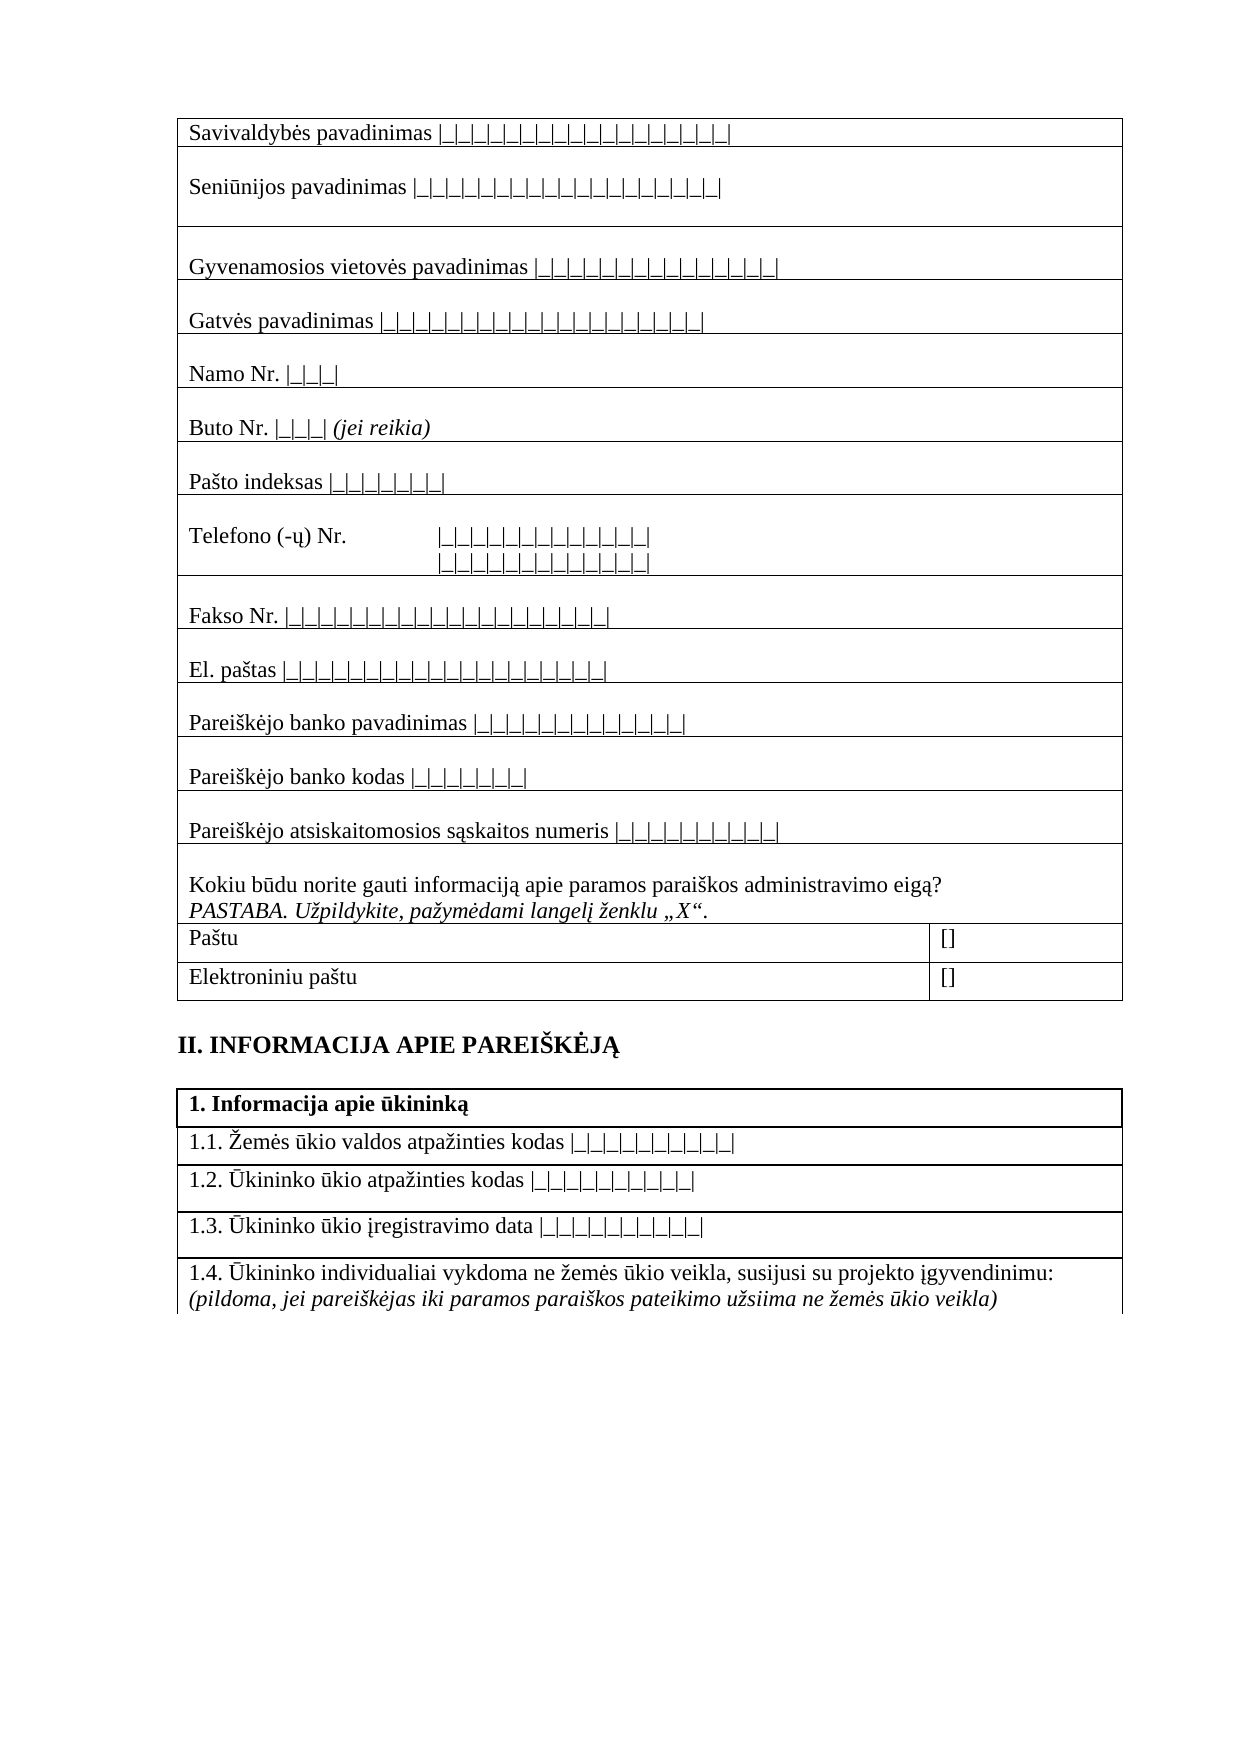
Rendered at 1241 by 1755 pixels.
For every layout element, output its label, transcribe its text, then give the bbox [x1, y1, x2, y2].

table_cell Seniūnijos pavadinimas |_|_|_|_|_|_|_|_|_|_|_|_|_|_|_|_|_|_|_| [178, 147, 1122, 226]
table_cell [][] [930, 963, 1122, 1000]
table_cell Pareiškėjo banko kodas |_|_|_|_|_|_|_| [178, 737, 1122, 789]
text II. INFORMACIJA APIE PAREIŠKĖJĄ [177, 1030, 1122, 1059]
table_cell Telefono (-ų) Nr. [178, 495, 426, 574]
table_cell Pašto indeksas |_|_|_|_|_|_|_| [178, 442, 1122, 494]
table_cell |_|_|_|_|_|_|_|_|_|_|_|_|_| |_|_|_|_|_|_|_|_|_|_|_|_|_| [426, 495, 1122, 574]
table_cell Buto Nr. |_|_|_| (jei reikia) [178, 388, 1122, 441]
table_cell Paštu [178, 924, 929, 962]
table_cell Savivaldybės pavadinimas |_|_|_|_|_|_|_|_|_|_|_|_|_|_|_|_|_|_| [178, 119, 1122, 146]
table_cell 1.1. Žemės ūkio valdos atpažinties kodas |_|_|_|_|_|_|_|_|_|_| [178, 1128, 1122, 1164]
table_cell Gatvės pavadinimas |_|_|_|_|_|_|_|_|_|_|_|_|_|_|_|_|_|_|_|_| [178, 280, 1122, 333]
table_cell 1.2. Ūkininko ūkio atpažinties kodas |_|_|_|_|_|_|_|_|_|_| [178, 1166, 1122, 1211]
table_cell Pareiškėjo atsiskaitomosios sąskaitos numeris |_|_|_|_|_|_|_|_|_|_| [178, 791, 1122, 843]
table_cell 1.3. Ūkininko ūkio įregistravimo data |_|_|_|_|_|_|_|_|_|_| [178, 1213, 1122, 1257]
table_cell Gyvenamosios vietovės pavadinimas |_|_|_|_|_|_|_|_|_|_|_|_|_|_|_| [178, 227, 1122, 279]
table_cell 1.4. Ūkininko individualiai vykdoma ne žemės ūkio veikla, susijusi su projekto įgyvendinimu: (pildoma, jei pareiškėjas iki paramos paraiškos pateikimo užsiima ne žemės ūkio veikla) [178, 1259, 1122, 1311]
table_cell Elektroniniu paštu [178, 963, 929, 1000]
table_cell [][] [930, 924, 1122, 962]
table_cell Namo Nr. |_|_|_| [178, 334, 1122, 387]
table_cell El. paštas |_|_|_|_|_|_|_|_|_|_|_|_|_|_|_|_|_|_|_|_| [178, 629, 1122, 682]
table_header 1. Informacija apie ūkininką [178, 1090, 1121, 1126]
table_cell Kokiu būdu norite gauti informaciją apie paramos paraiškos administravimo eigą? PASTABA. Užpildykite, pažymėdami langelį ženklu „X“. [178, 844, 1122, 923]
table_cell Pareiškėjo banko pavadinimas |_|_|_|_|_|_|_|_|_|_|_|_|_| [178, 683, 1122, 736]
table_cell Fakso Nr. |_|_|_|_|_|_|_|_|_|_|_|_|_|_|_|_|_|_|_|_| [178, 576, 1122, 628]
